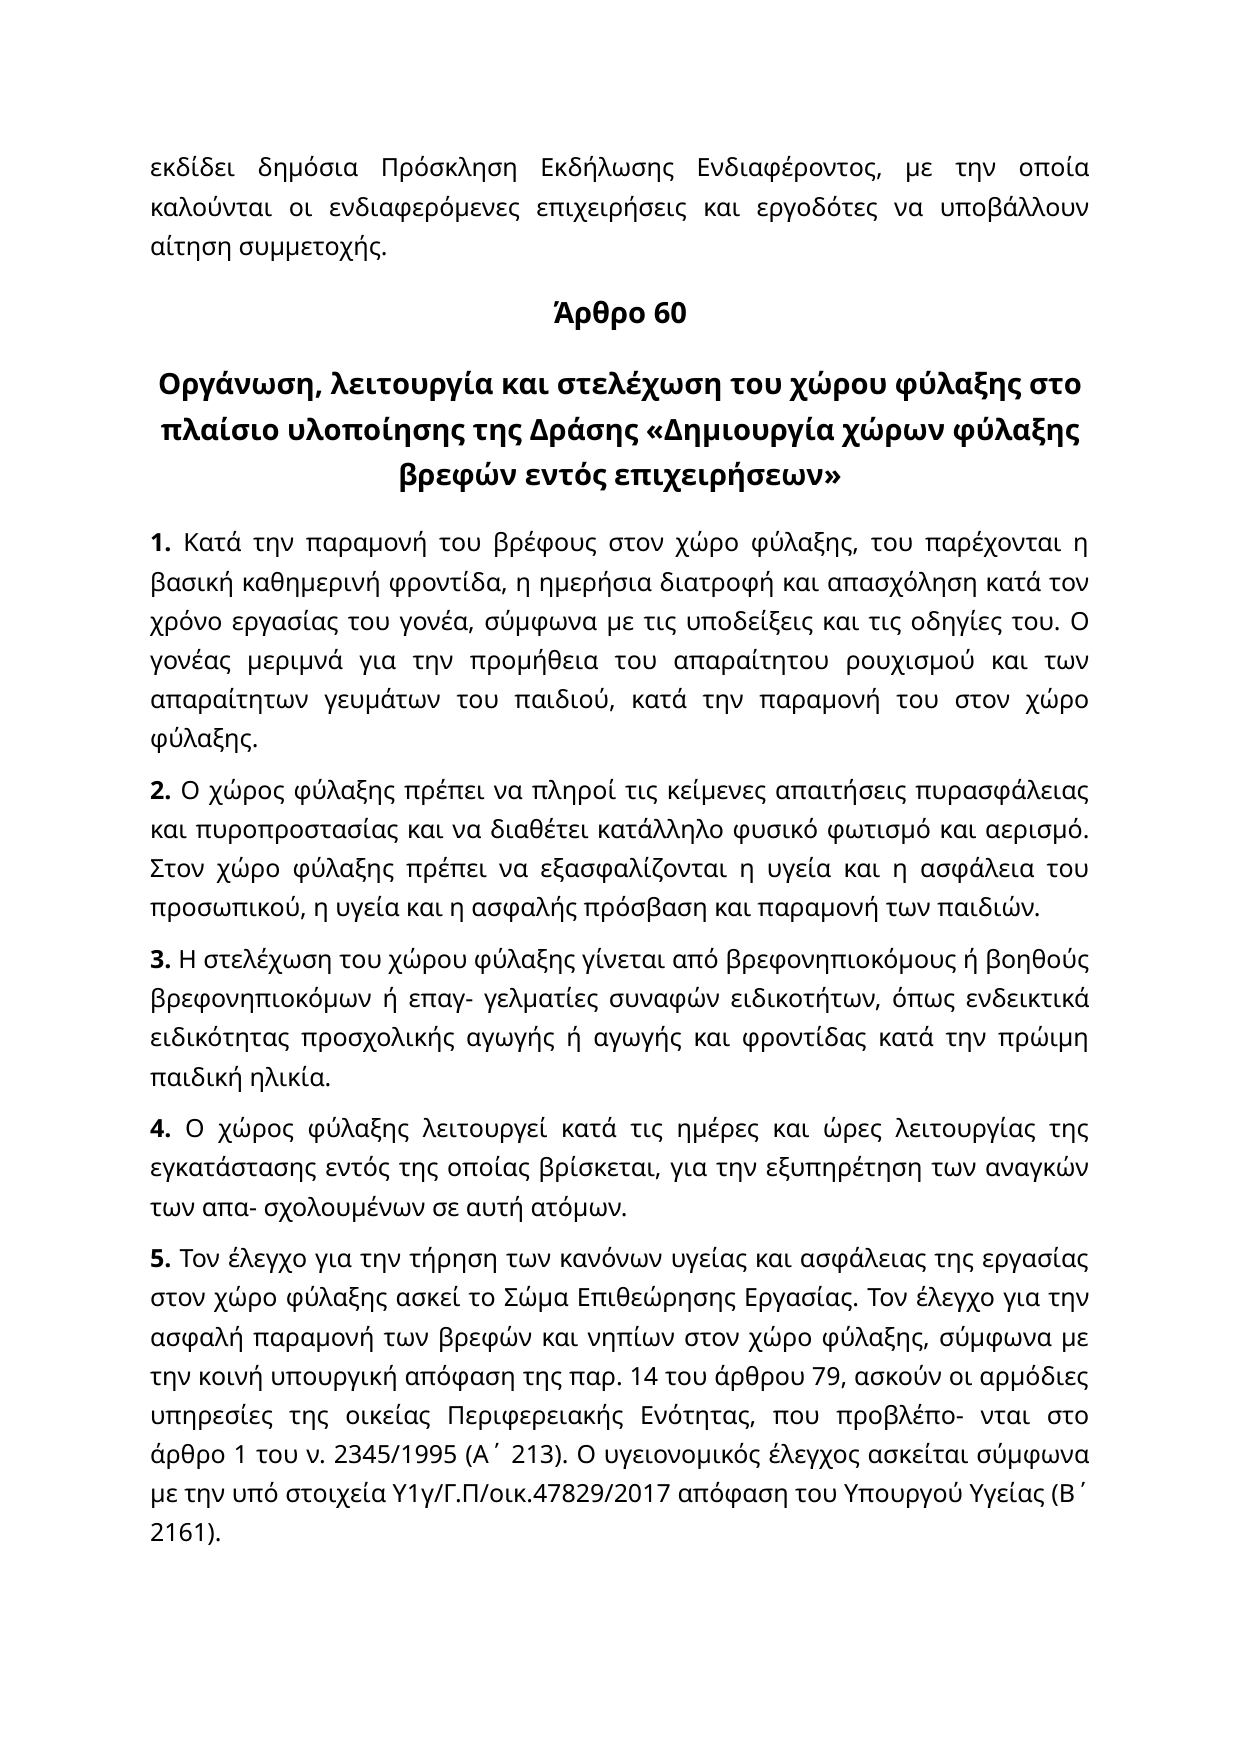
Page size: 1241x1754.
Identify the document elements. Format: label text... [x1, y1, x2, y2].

text 4. Ο χώρος φύλαξης λειτουργεί κατά τις ημέρες και ώρες λειτουργίας της εγκατάστασης εντός της οποίας βρίσκεται, για την εξυπηρέτηση των αναγκών των απα- σχολουμένων σε αυτή ατόμων. [150, 1111, 1090, 1223]
text εκδίδει δημόσια Πρόσκληση Εκδήλωσης Ενδιαφέροντος, με την οποία καλούνται οι ενδιαφερόμενες επιχειρήσεις και εργοδότες να υποβάλλουν αίτηση συμμετοχής. [150, 150, 1090, 262]
subtitle Άρθρο 60 [150, 292, 1090, 332]
subtitle Οργάνωση, λειτουργία και στελέχωση του χώρου φύλαξης στο πλαίσιο υλοποίησης της Δράσης «Δημιουργία χώρων φύλαξης βρεφών εντός επιχειρήσεων» [150, 363, 1090, 494]
text 1. Κατά την παραμονή του βρέφους στον χώρο φύλαξης, του παρέχονται η βασική καθημερινή φροντίδα, η ημερήσια διατροφή και απασχόληση κατά τον χρόνο εργασίας του γονέα, σύμφωνα με τις υποδείξεις και τις οδηγίες του. Ο γονέας μεριμνά για την προμήθεια του απαραίτητου ρουχισμού και των απαραίτητων γευμάτων του παιδιού, κατά την παραμονή του στον χώρο φύλαξης. [150, 525, 1090, 755]
text 5. Τον έλεγχο για την τήρηση των κανόνων υγείας και ασφάλειας της εργασίας στον χώρο φύλαξης ασκεί το Σώμα Επιθεώρησης Εργασίας. Τον έλεγχο για την ασφαλή παραμονή των βρεφών και νηπίων στον χώρο φύλαξης, σύμφωνα με την κοινή υπουργική απόφαση της παρ. 14 του άρθρου 79, ασκούν οι αρμόδιες υπηρεσίες της οικείας Περιφερειακής Ενότητας, που προβλέπο- νται στο άρθρο 1 του ν. 2345/1995 (Α΄ 213). Ο υγειονομικός έλεγχος ασκείται σύμφωνα με την υπό στοιχεία Υ1γ/Γ.Π/οικ.47829/2017 απόφαση του Υπουργού Υγείας (Β΄ 2161). [150, 1241, 1090, 1549]
text 2. Ο χώρος φύλαξης πρέπει να πληροί τις κείμενες απαιτήσεις πυρασφάλειας και πυροπροστασίας και να διαθέτει κατάλληλο φυσικό φωτισμό και αερισμό. Στον χώρο φύλαξης πρέπει να εξασφαλίζονται η υγεία και η ασφάλεια του προσωπικού, η υγεία και η ασφαλής πρόσβαση και παραμονή των παιδιών. [150, 772, 1090, 924]
text 3. Η στελέχωση του χώρου φύλαξης γίνεται από βρεφονηπιοκόμους ή βοηθούς βρεφονηπιοκόμων ή επαγ- γελματίες συναφών ειδικοτήτων, όπως ενδεικτικά ειδικότητας προσχολικής αγωγής ή αγωγής και φροντίδας κατά την πρώιμη παιδική ηλικία. [150, 942, 1090, 1093]
